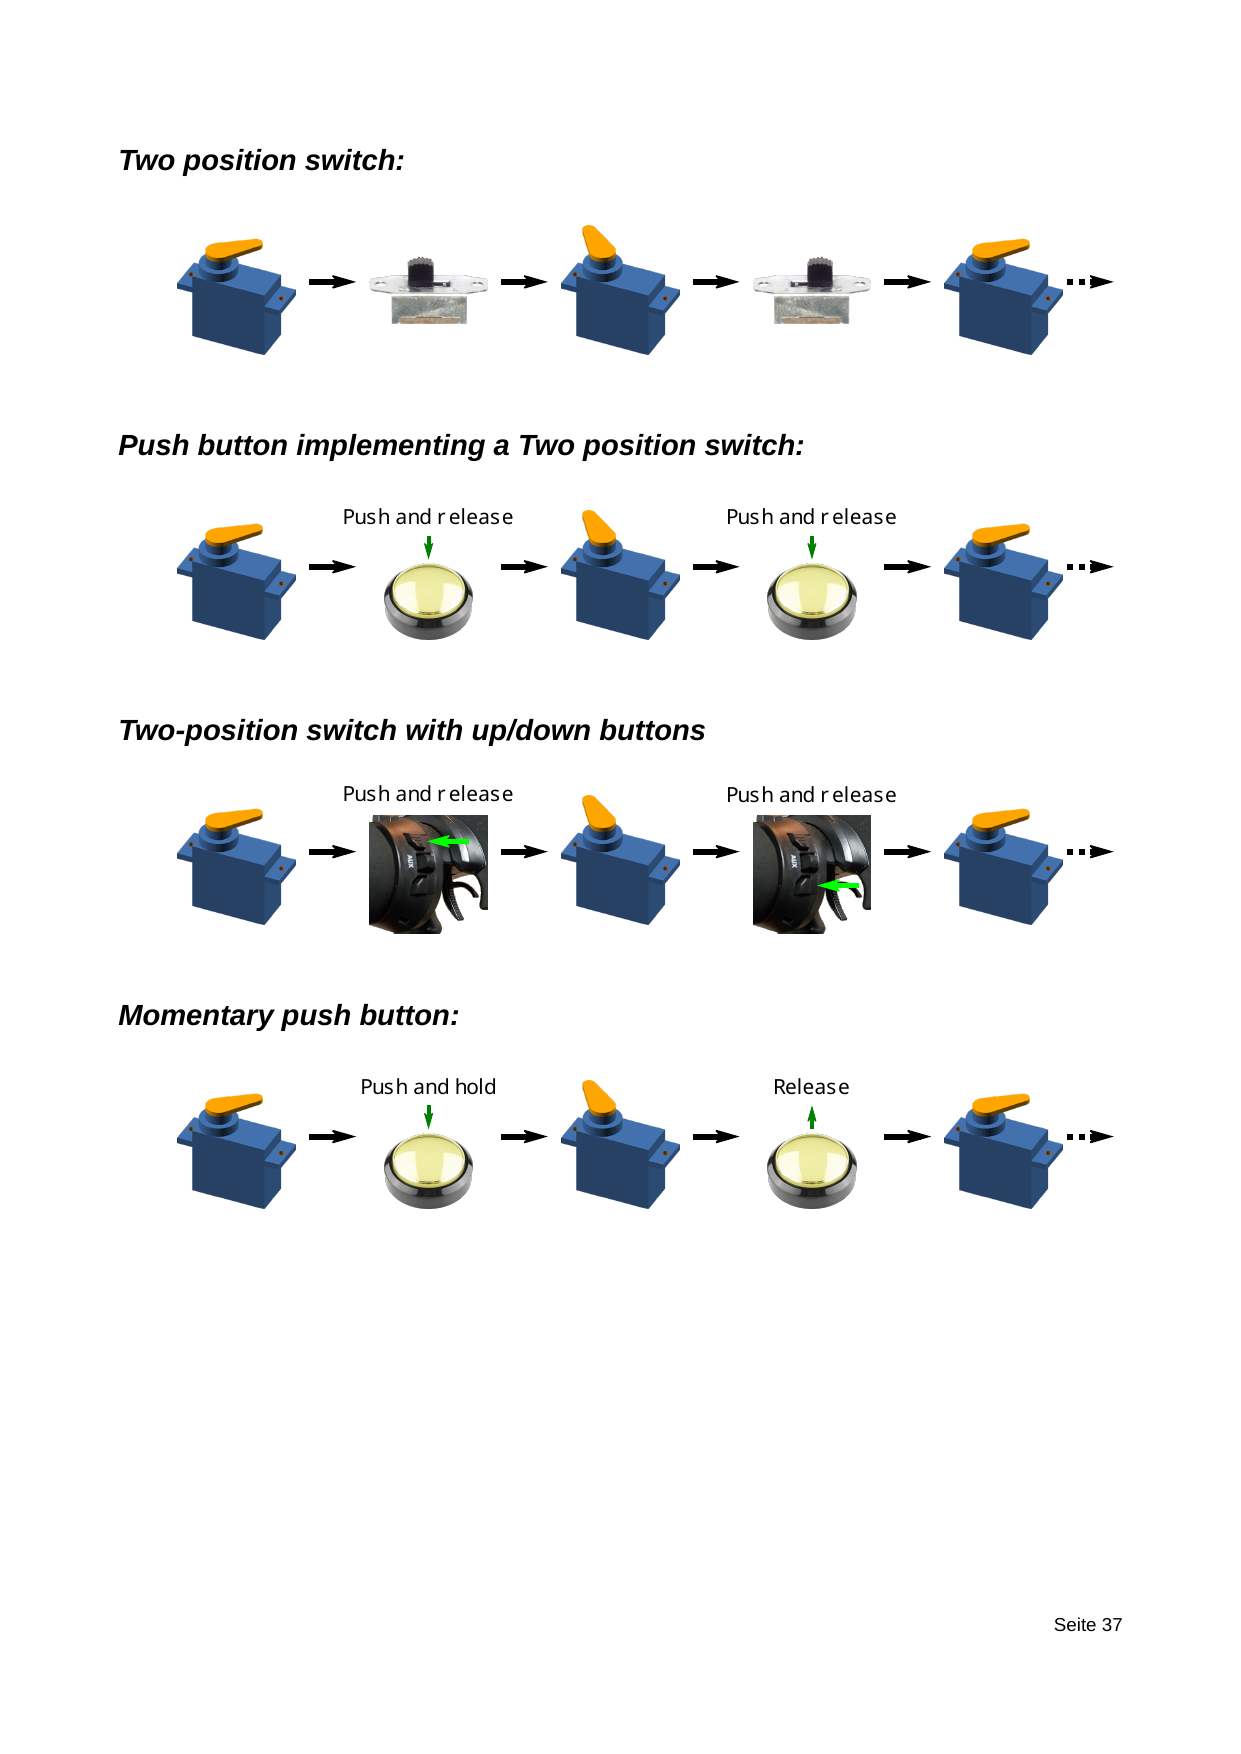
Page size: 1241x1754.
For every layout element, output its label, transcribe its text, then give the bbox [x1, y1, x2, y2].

subtitle Momentary push button: [118, 998, 1122, 1245]
subtitle Two position switch: [118, 143, 1122, 391]
subtitle Push button implementing a Two position switch: [118, 428, 1122, 675]
subtitle Two-position switch with up/down buttons [118, 713, 1122, 960]
